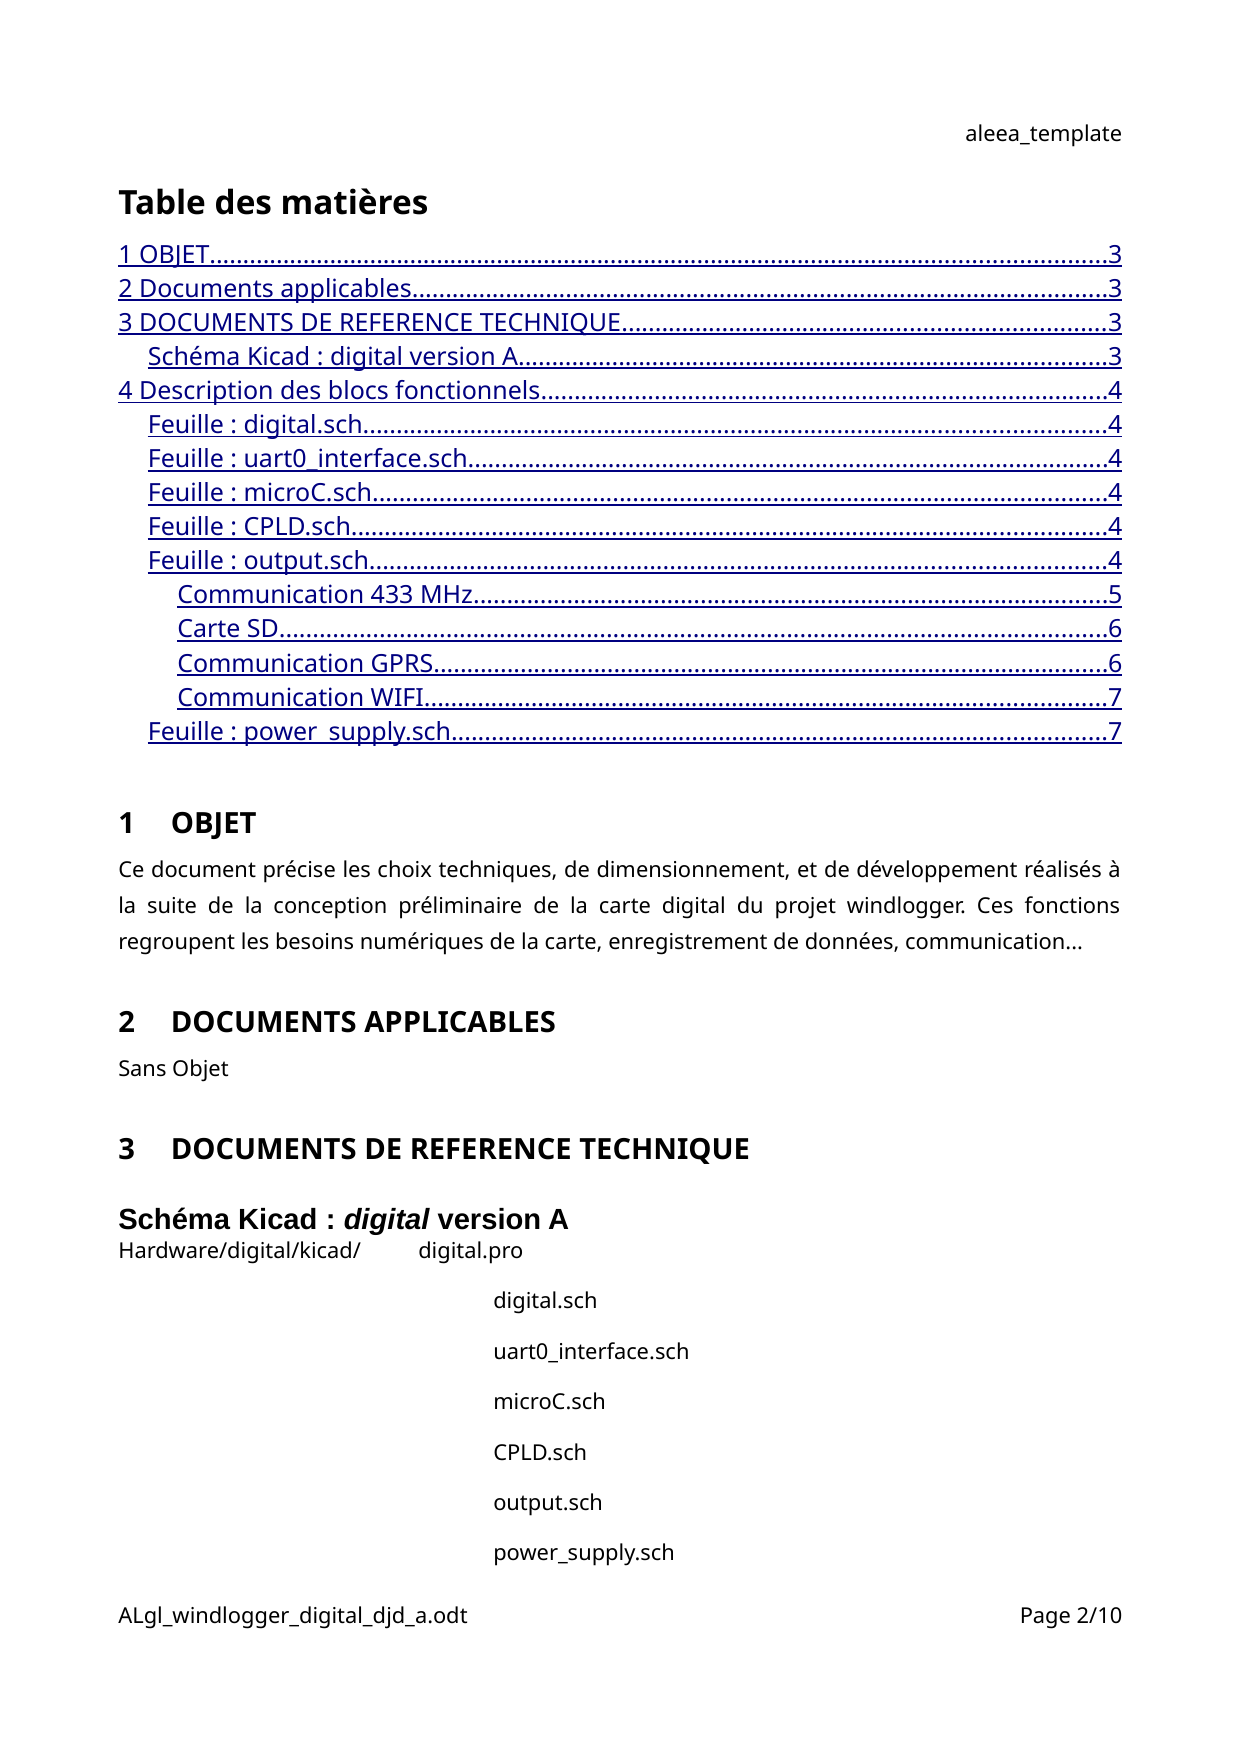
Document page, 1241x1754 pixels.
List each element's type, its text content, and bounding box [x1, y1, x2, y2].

text microC.sch [118, 1386, 1122, 1416]
text digital.sch [118, 1286, 1122, 1315]
text Sans Objet [118, 1053, 1122, 1083]
text 2 Documents applicables 3 [118, 271, 1122, 299]
text output.sch [118, 1487, 1122, 1517]
text [148, 369, 1122, 373]
text Feuille : digital.sch 4 [148, 407, 1122, 436]
text Communication WIFI 7 [177, 679, 1122, 708]
text 4 Description des blocs fonctionnels 4 [118, 373, 1122, 402]
text [148, 437, 1122, 441]
text Communication 433 MHz 5 [177, 577, 1122, 606]
subtitle Schéma Kicad : digital version A [118, 1202, 1122, 1235]
text Hardware/digital/kicad/ digital.pro [118, 1235, 1122, 1265]
text Feuille : power_supply.sch 7 [148, 713, 1122, 742]
text CPLD.sch [118, 1436, 1122, 1466]
text 1 OBJET 3 [118, 236, 1122, 265]
text Feuille : output.sch 4 [148, 543, 1122, 572]
text Communication GPRS 6 [177, 645, 1122, 674]
subtitle DOCUMENTS DE REFERENCE TECHNIQUE [118, 1129, 1122, 1168]
text power_supply.sch [118, 1537, 1122, 1567]
text Schéma Kicad : digital version A 3 [148, 339, 1122, 367]
text Feuille : CPLD.sch 4 [148, 509, 1122, 538]
text 3 DOCUMENTS DE REFERENCE TECHNIQUE 3 [118, 304, 1122, 333]
text uart0_interface.sch [118, 1336, 1122, 1366]
text Ce document précise les choix techniques, de dimensionnement, et de développement réalisés à la suite de la conception préliminaire de la carte digital du projet windlogger. Ces fonctions regroupent les besoins numériques de la carte, enregistrement de données, communication... [118, 854, 1122, 956]
subtitle DOCUMENTS APPLICABLES [118, 1001, 1122, 1041]
text Feuille : uart0_interface.sch 4 [148, 441, 1122, 470]
text [118, 335, 1122, 339]
text [118, 403, 1122, 407]
text Feuille : microC.sch 4 [148, 475, 1122, 504]
text Carte SD 6 [177, 611, 1122, 640]
subtitle Table des matières [118, 178, 1122, 224]
text [118, 267, 1122, 271]
subtitle OBJET [118, 802, 1122, 842]
